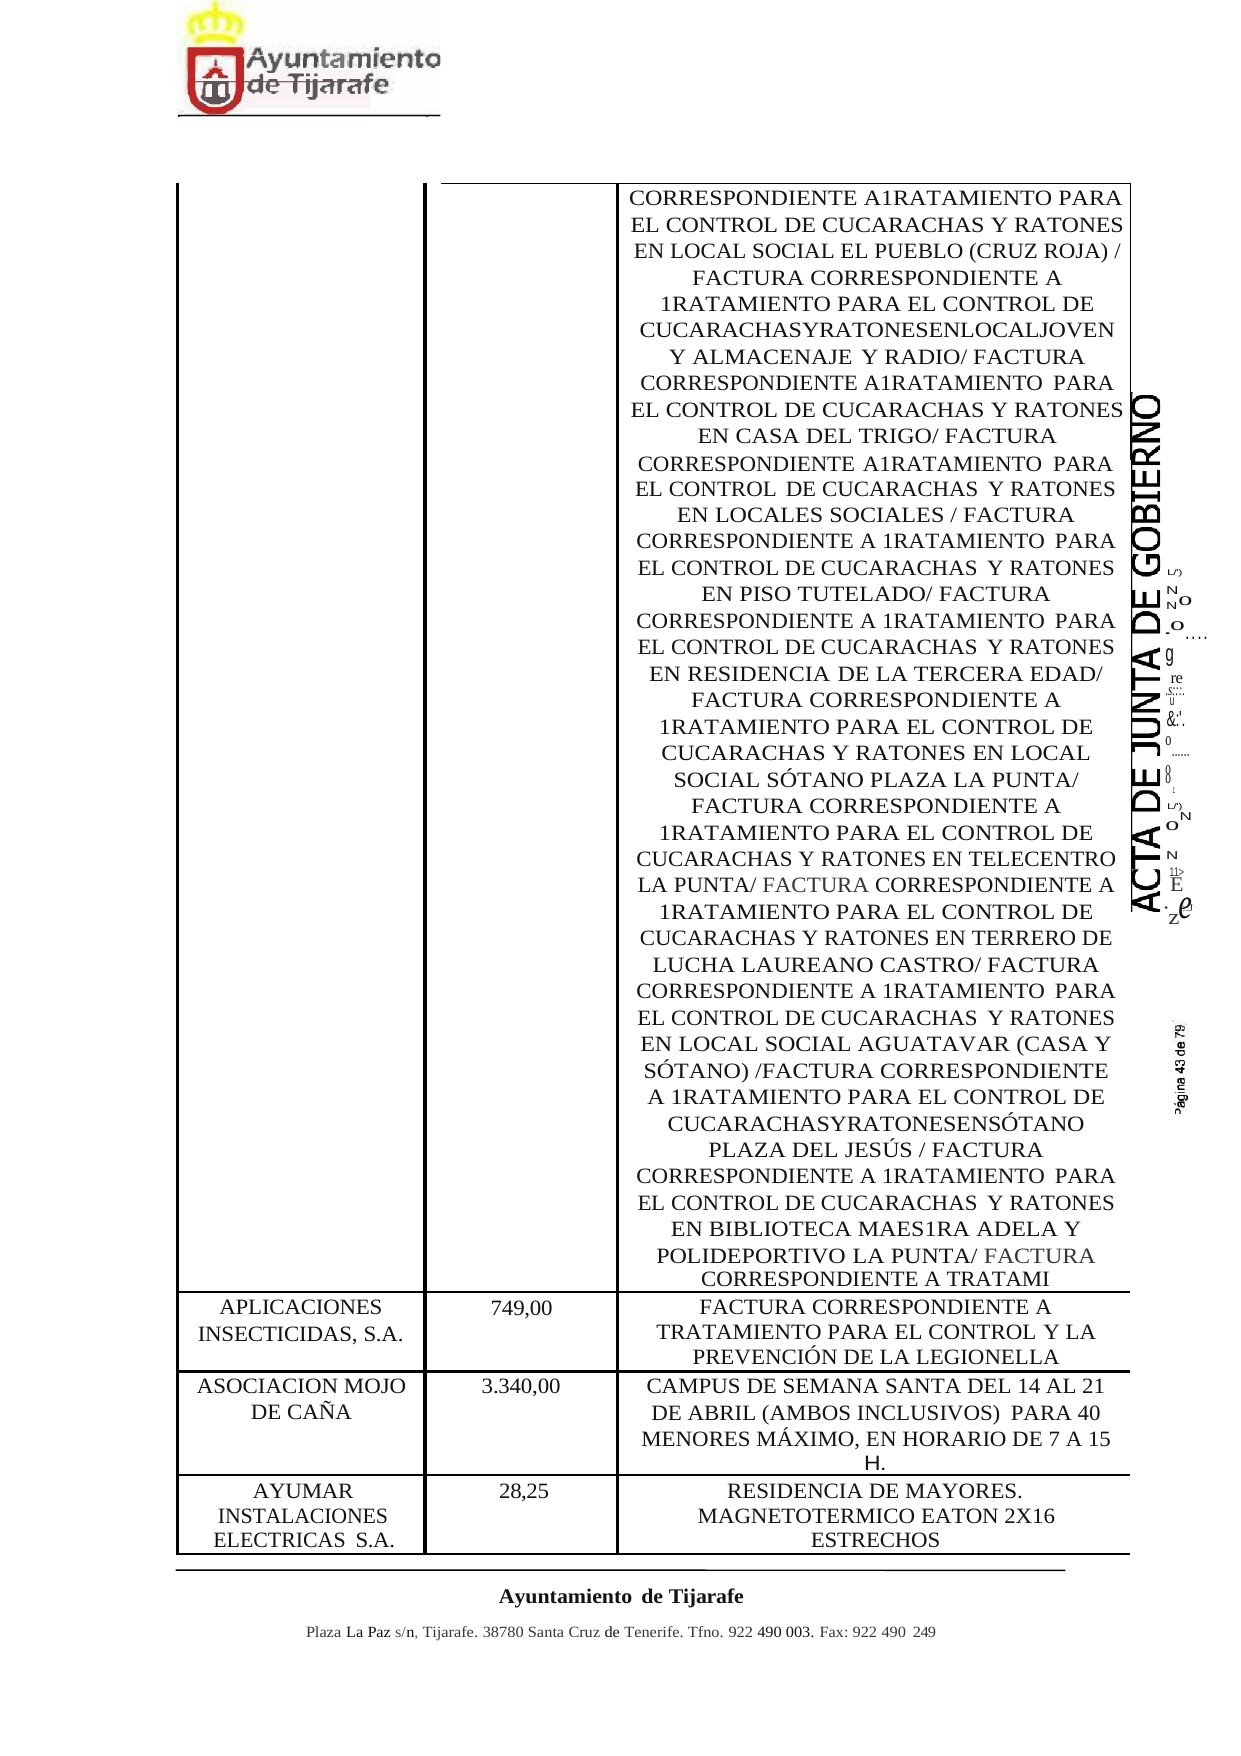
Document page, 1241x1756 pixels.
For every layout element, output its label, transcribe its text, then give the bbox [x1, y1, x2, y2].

table_cell 749,00 [427, 1293, 616, 1370]
text o...... [1165, 736, 1241, 762]
table_cell 3.340,00 [427, 1373, 616, 1474]
table_cell CORRESPONDIENTE A1RATAMIENTO PARA EL CONTROL DE CUCARACHAS Y RATONES EN LOCALES SOCIALES / FACTURA CORRESPONDIENTE A 1RATAMIENTO PARA EL CONTROL DE CUCARACHAS Y RATONES EN PISO TUTELADO/ FACTURA CORRESPONDIENTE A 1RATAMIENTO PARA EL CONTROL DE CUCARACHAS Y RATONES EN RESIDENCIA DE LA TERCERA EDAD/ FACTURA CORRESPONDIENTE A 1RATAMIENTO PARA EL CONTROL DE CUCARACHAS Y RATONES EN LOCAL SOCIAL SÓTANO PLAZA LA PUNTA/ FACTURA CORRESPONDIENTE A 1RATAMIENTO PARA EL CONTROL DE CUCARACHAS Y RATONES EN TELECENTRO LA PUNTA/ FACTURA CORRESPONDIENTE A 1RATAMIENTO PARA EL CONTROL DE CUCARACHAS Y RATONES EN TERRERO DE LUCHA LAUREANO CASTRO/ FACTURA CORRESPONDIENTE A 1RATAMIENTO PARA EL CONTROL DE CUCARACHAS Y RATONES EN LOCAL SOCIAL AGUATAVAR (CASA Y SÓTANO) /FACTURA CORRESPONDIENTE A 1RATAMIENTO PARA EL CONTROL DE CUCARACHASYRATONESENSÓTANO PLAZA DEL JESÚS / FACTURA CORRESPONDIENTE A 1RATAMIENTO PARA EL CONTROL DE CUCARACHAS Y RATONES EN BIBLIOTECA MAES1RA ADELA Y POLIDEPORTIVO LA PUNTA/ FACTURA CORRESPONDIENTE A TRATAMI [619, 460, 1130, 1291]
table_cell FACTURA CORRESPONDIENTE A TRATAMIENTO PARA EL CONTROL Y LA PREVENCIÓN DE LA LEGIONELLA [619, 1293, 1130, 1370]
text &:'. [1166, 708, 1241, 731]
text oN [1165, 804, 1241, 824]
table_cell CAMPUS DE SEMANA SANTA DEL 14 AL 21 DE ABRIL (AMBOS INCLUSIVOS) PARA 40 MENORES MÁXIMO, EN HORARIO DE 7 A 15 H. [619, 1373, 1130, 1474]
table_header [427, 183, 441, 1291]
text E [1170, 873, 1183, 896]
table_header CORRESPONDIENTE A1RATAMIENTO PARA EL CONTROL DE CUCARACHAS Y RATONES EN LOCAL SOCIAL EL PUEBLO (CRUZ ROJA) / FACTURA CORRESPONDIENTE A 1RATAMIENTO PARA EL CONTROL DE CUCARACHASYRATONESENLOCALJOVEN Y ALMACENAJE Y RADIO/ FACTURA CORRESPONDIENTE A1RATAMIENTO PARA EL CONTROL DE CUCARACHAS Y RATONES EN CASA DEL TRIGO/ FACTURA [619, 184, 1130, 460]
text L/') [1167, 568, 1241, 577]
table_cell AYUMAR INSTALACIONES ELECTRICAS S.A. [179, 1476, 423, 1553]
text Ne [1166, 824, 1241, 868]
text re [1170, 672, 1241, 687]
table_header [179, 183, 423, 1291]
text •z:::J [1164, 891, 1241, 929]
text 11> [1176, 868, 1241, 878]
table_cell ASOCIACION MOJO DE CAÑA [179, 1373, 423, 1474]
table_cell RESIDENCIA DE MAYORES. MAGNETOTERMICO EATON 2X16 ESTRECHOS [619, 1476, 1130, 1553]
text .s:::. [1165, 687, 1241, 697]
text N [1166, 599, 1241, 611]
text -o.... [1165, 620, 1241, 644]
text 1 [1172, 787, 1241, 795]
text No [1166, 580, 1241, 598]
table_cell 28,25 [427, 1476, 616, 1553]
table_cell APLICACIONES INSECTICIDAS, S.A. [179, 1293, 423, 1370]
table_header [441, 184, 616, 1291]
text g [1165, 644, 1241, 665]
text o o [1165, 766, 1172, 787]
text u [1169, 697, 1241, 708]
